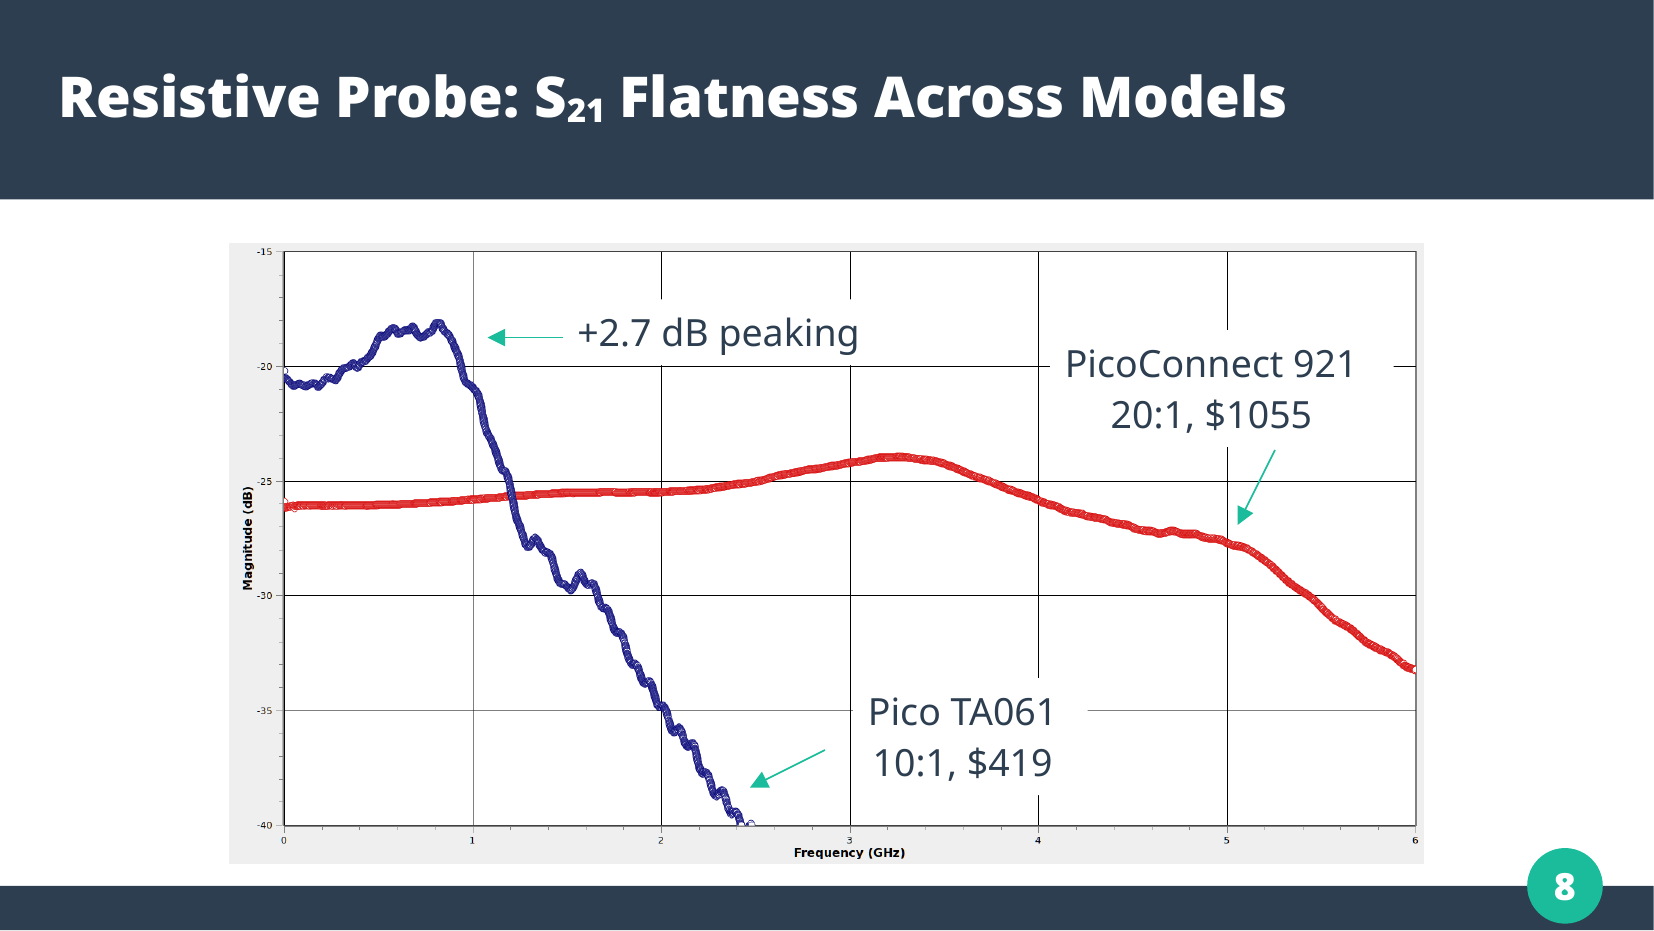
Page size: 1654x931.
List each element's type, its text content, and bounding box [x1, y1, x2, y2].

title Resistive Probe: S21 Flatness Across Models [59, 37, 1595, 155]
text_box +2.7 dB peaking [562, 300, 907, 365]
picture [229, 243, 1424, 864]
text_box PicoConnect 921 20:1, $1055 [1050, 337, 1394, 440]
text_box Pico TA061 10:1, $419 [853, 685, 1088, 788]
